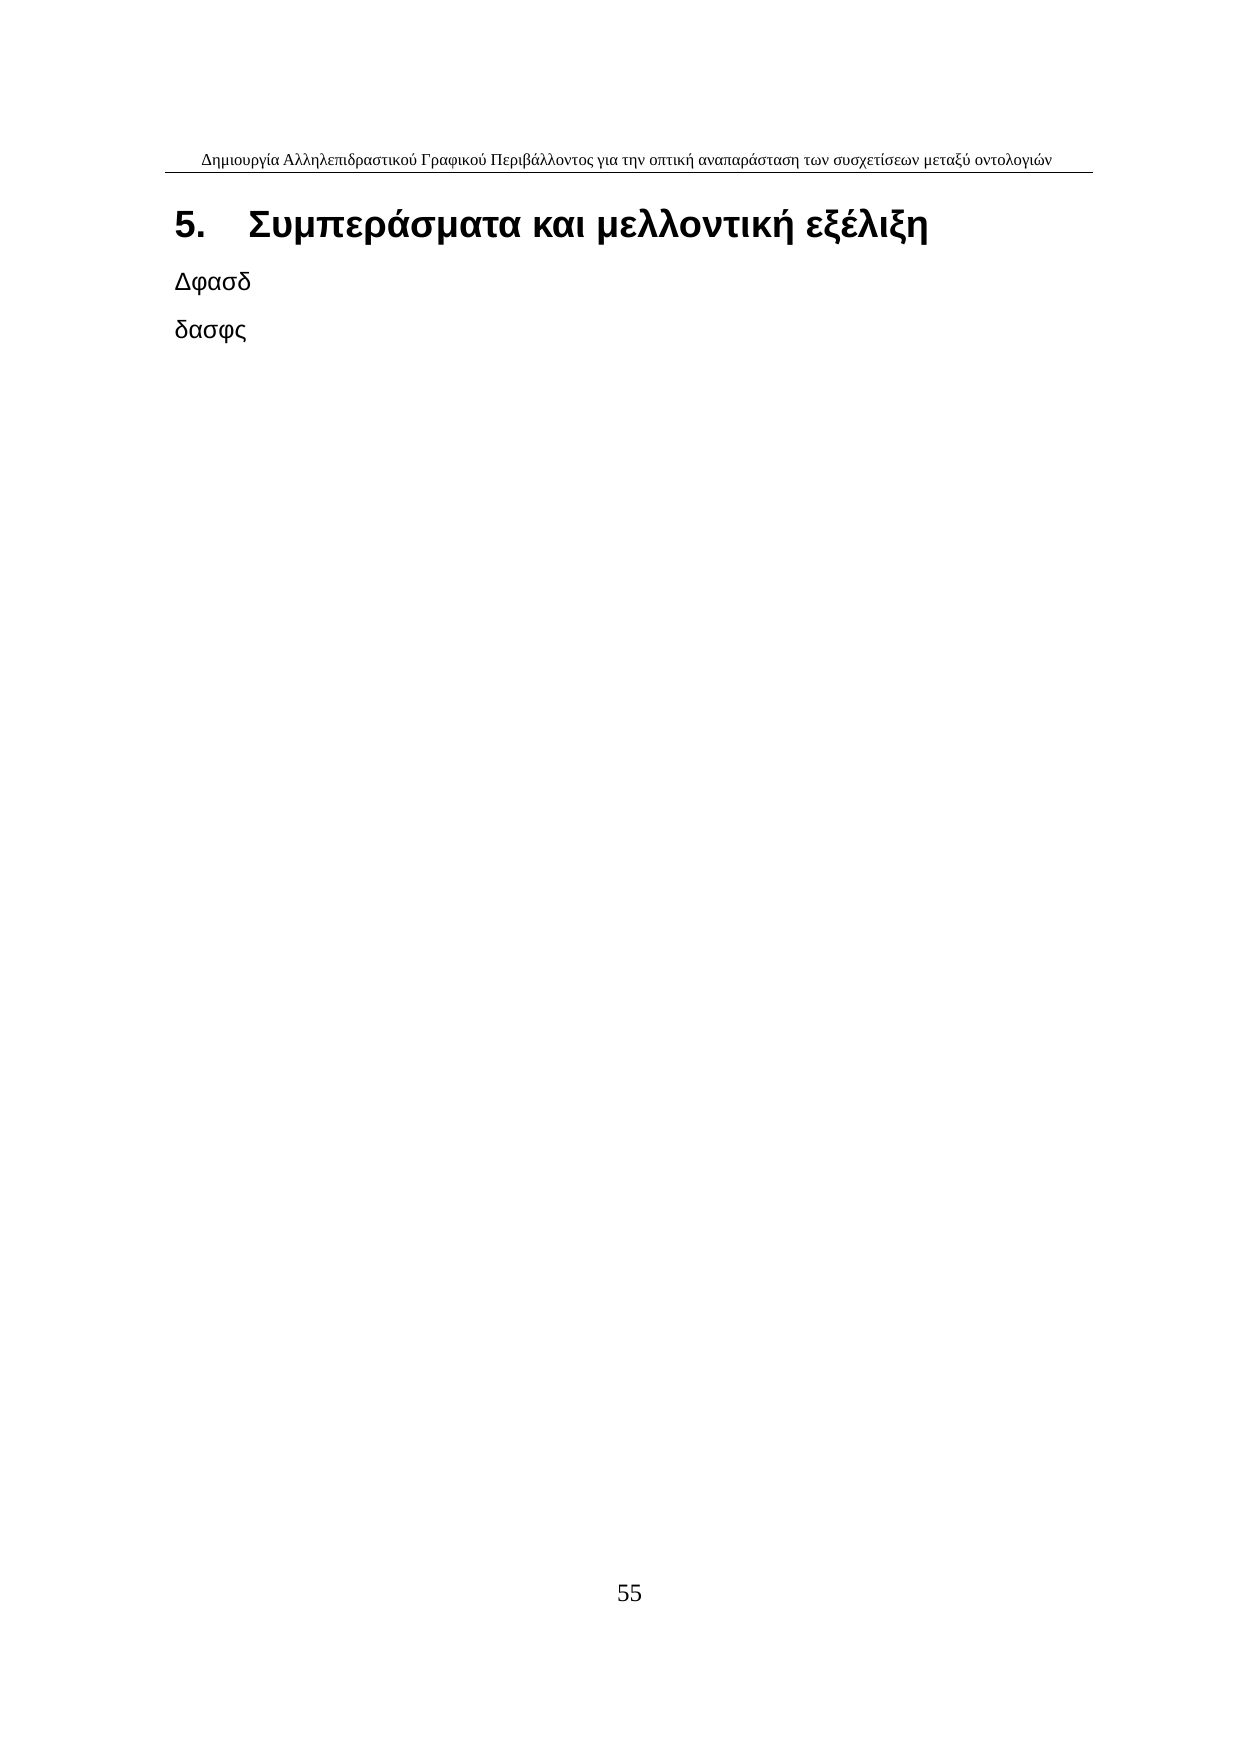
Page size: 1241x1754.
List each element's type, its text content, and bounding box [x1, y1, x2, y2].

subtitle Συμπεράσματα και μελλοντική εξέλιξη [174, 202, 1093, 246]
text δασφς [174, 314, 1093, 343]
text Δφασδ [174, 267, 1093, 296]
